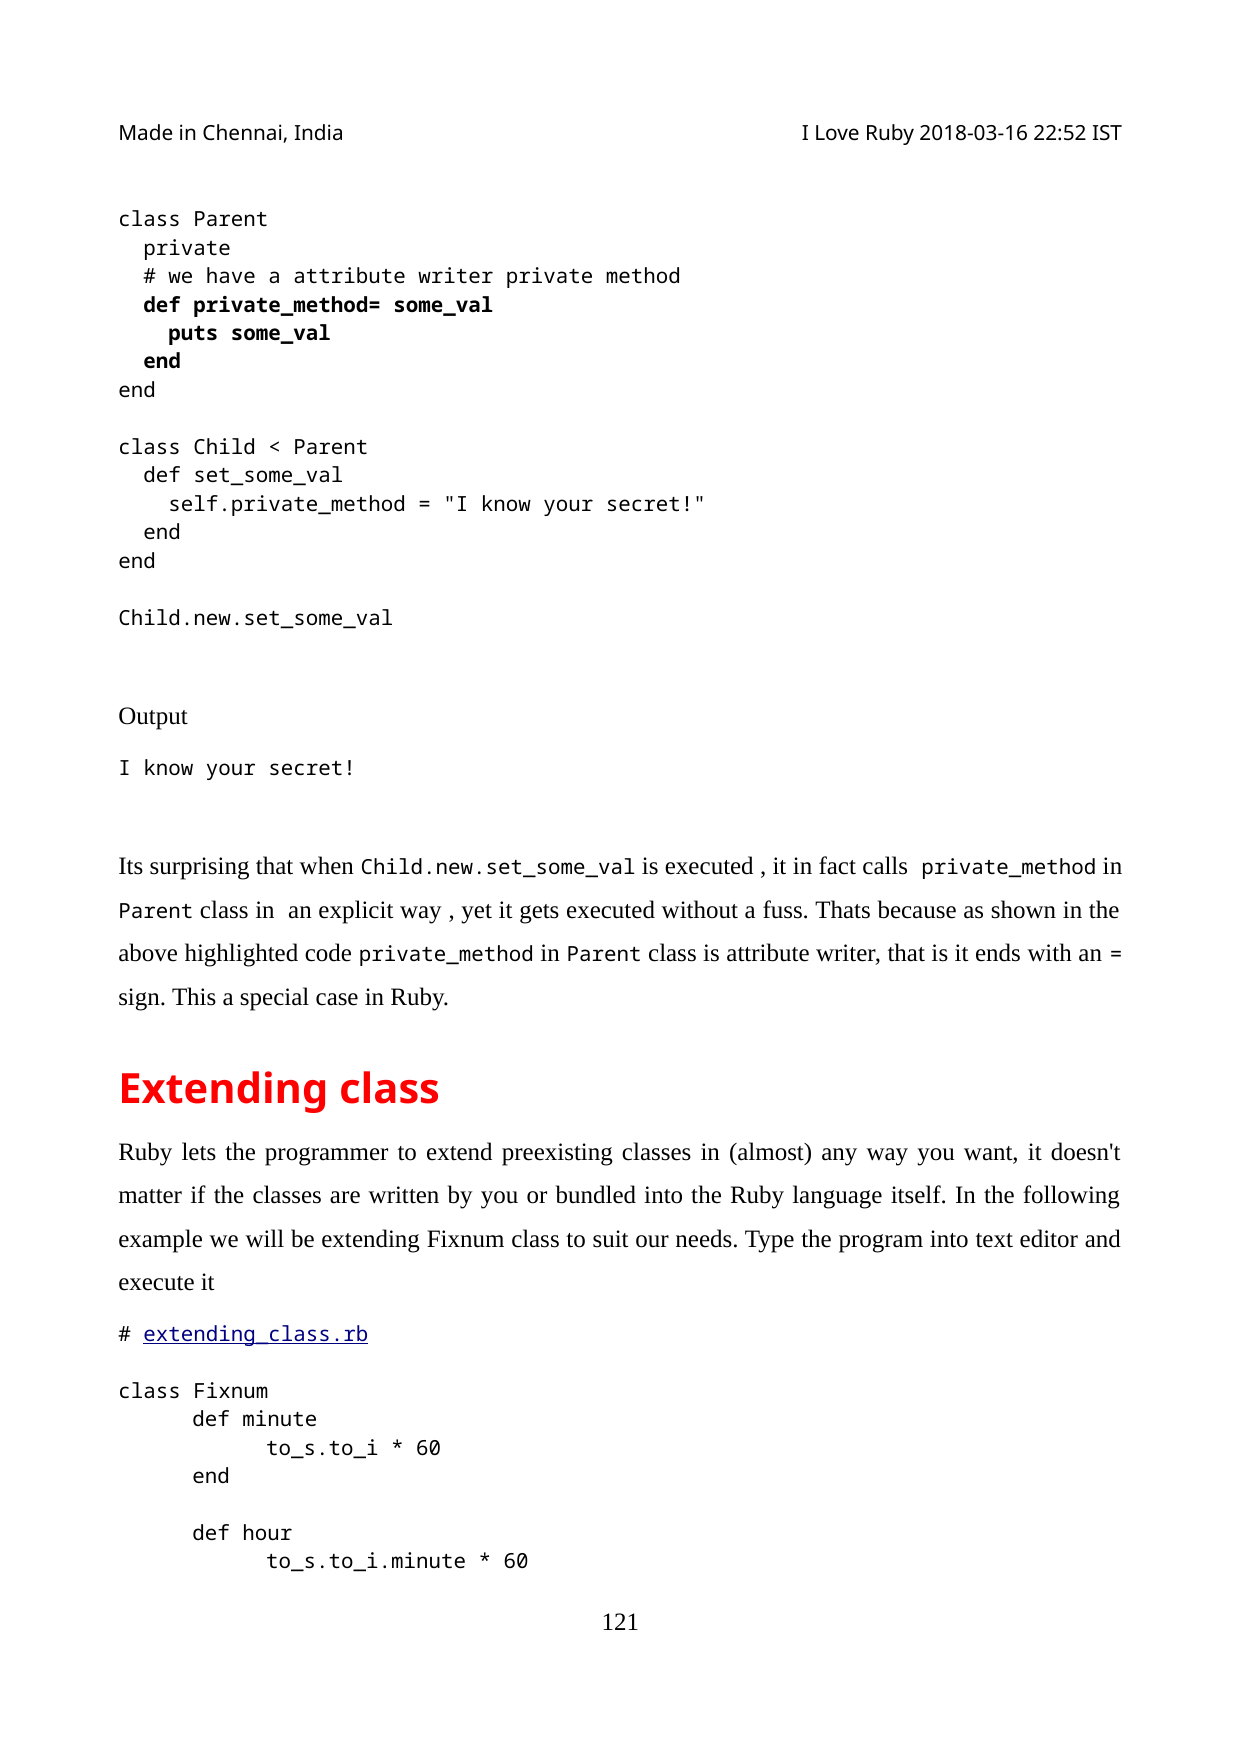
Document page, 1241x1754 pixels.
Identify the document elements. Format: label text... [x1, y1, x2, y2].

text I know your secret! [118, 753, 1122, 781]
text Output [118, 701, 1122, 729]
text Child.new.set_some_val [118, 603, 1122, 631]
text class Child < Parent [118, 432, 1122, 460]
text end [118, 347, 1122, 375]
text end [118, 375, 1122, 403]
text def set_some_val [118, 460, 1122, 489]
text # extending_class.rb [118, 1319, 1122, 1347]
text end [118, 517, 1122, 546]
text puts some_val [118, 318, 1122, 347]
text def private_method= some_val [118, 290, 1122, 318]
text class Parent [118, 204, 1122, 233]
text to_s.to_i * 60 [118, 1433, 1122, 1461]
text private [118, 233, 1122, 261]
text self.private_method = "I know your secret!" [118, 489, 1122, 517]
text Its surprising that when Child.new.set_some_val is executed , it in fact calls private_method in Parent class in an explicit way , yet it gets executed without a fuss. Thats because as shown in the above highlighted code private_method in Parent class is attribute writer, that is it ends with an = sign. This a special case in Ruby. [118, 851, 1122, 1011]
text to_s.to_i.minute * 60 [118, 1546, 1122, 1575]
text class Fixnum [118, 1376, 1122, 1404]
text def minute [118, 1404, 1122, 1433]
subtitle Extending class [118, 1059, 1122, 1116]
text Ruby lets the programmer to extend preexisting classes in (almost) any way you want, it doesn't matter if the classes are written by you or bundled into the Ruby language itself. In the following example we will be extending Fixnum class to suit our needs. Type the program into text editor and execute it [118, 1137, 1122, 1296]
text end [118, 1461, 1122, 1489]
text # we have a attribute writer private method [118, 261, 1122, 290]
text def hour [118, 1518, 1122, 1546]
text end [118, 546, 1122, 574]
